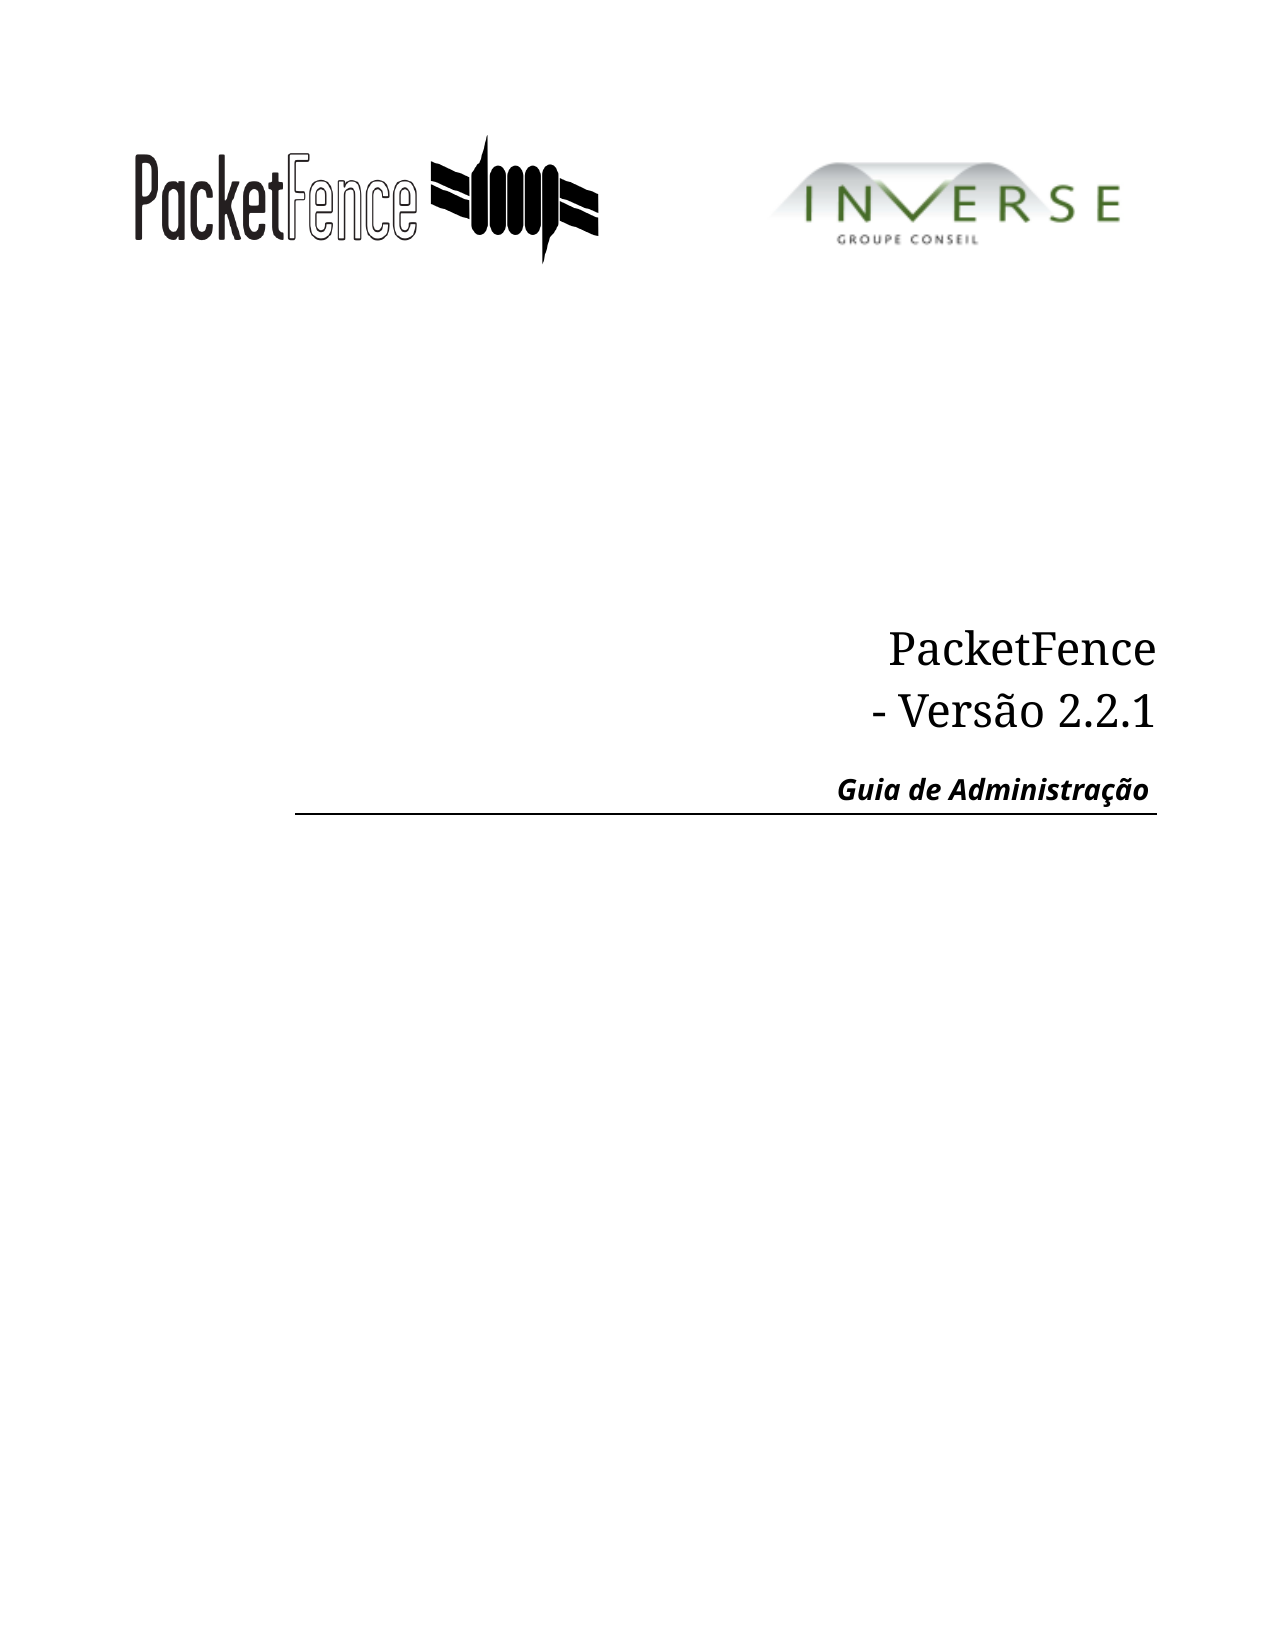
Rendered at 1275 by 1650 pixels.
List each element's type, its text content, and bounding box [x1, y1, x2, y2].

picture [728, 118, 1157, 290]
title PacketFence - Versão 2.2.1 [295, 616, 1157, 741]
picture [118, 118, 615, 281]
subtitle Guia de Administração [295, 764, 1157, 813]
